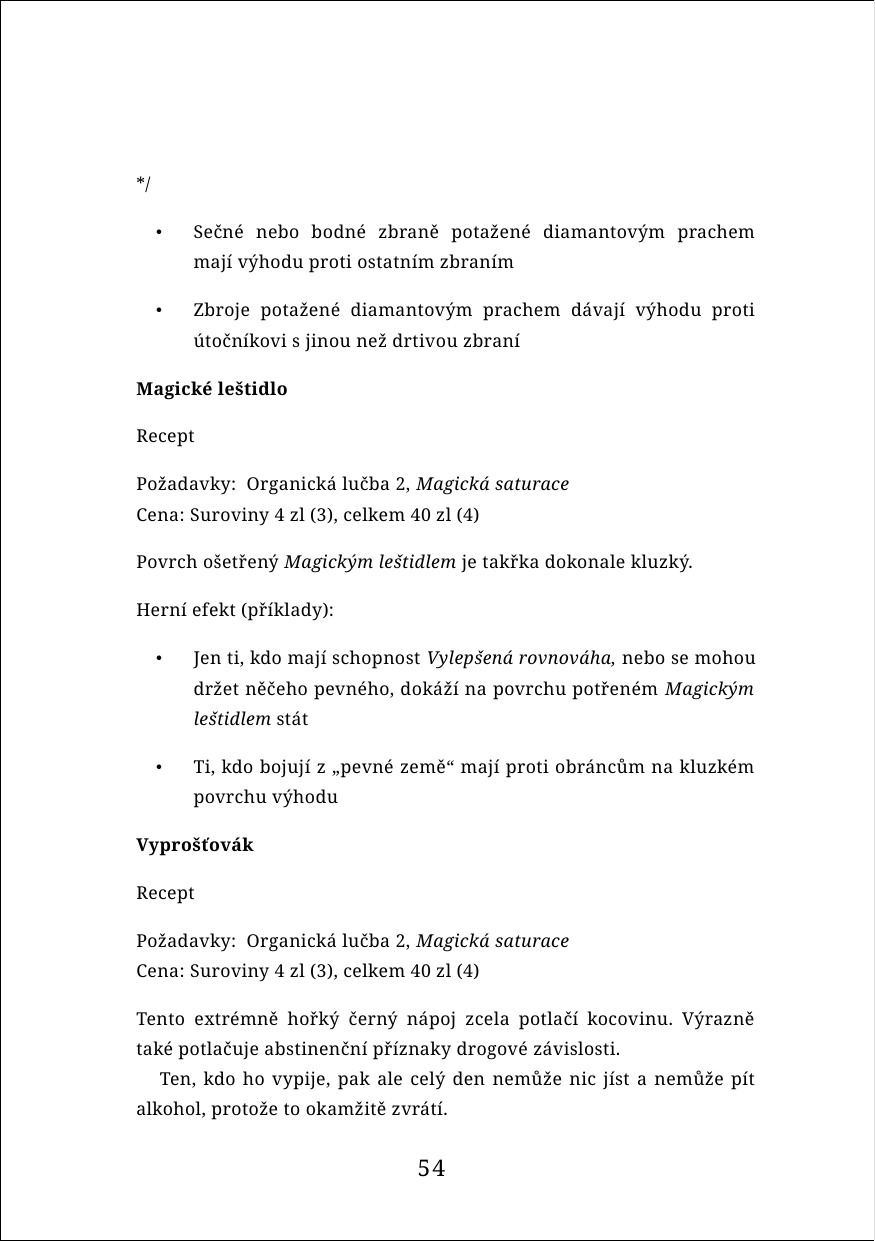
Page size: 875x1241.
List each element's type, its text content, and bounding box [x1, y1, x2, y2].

list Sečné nebo bodné zbraně potažené diamantovým prachem mají výhodu proti ostatním zbraním [156, 220, 756, 274]
text Povrch ošetřený Magickým leštidlem je takřka dokonale kluzký. [136, 550, 756, 574]
list Zbroje potažené diamantovým prachem dávají výhodu proti útočníkovi s jinou než drtivou zbraní [156, 298, 756, 352]
text */ [136, 172, 756, 196]
text Požadavky: Organická lučba 2, Magická saturace Cena: Suroviny 4 zl (3), celkem 40 zl (4) [136, 472, 756, 526]
text Recept [136, 424, 756, 448]
text Vyprošťovák [136, 832, 756, 856]
list Ti, kdo bojují z „pevné země“ mají proti obráncům na kluzkém povrchu výhodu [156, 754, 756, 808]
text Požadavky: Organická lučba 2, Magická saturace Cena: Suroviny 4 zl (3), celkem 40 zl (4) [136, 928, 756, 982]
text Tento extrémně hořký černý nápoj zcela potlačí kocovinu. Výrazně také potlačuje abstinenční příznaky drogové závislosti. Ten, kdo ho vypije, pak ale celý den nemůže nic jíst a nemůže pít alkohol, protože to okamžitě zvrátí. [136, 1006, 756, 1121]
text Magické leštidlo [136, 376, 756, 400]
text Recept [136, 880, 756, 904]
text Herní efekt (příklady): [136, 598, 756, 622]
list Jen ti, kdo mají schopnost Vylepšená rovnováha, nebo se mohou držet něčeho pevného, dokáží na povrchu potřeném Magickým leštidlem stát [156, 646, 756, 730]
